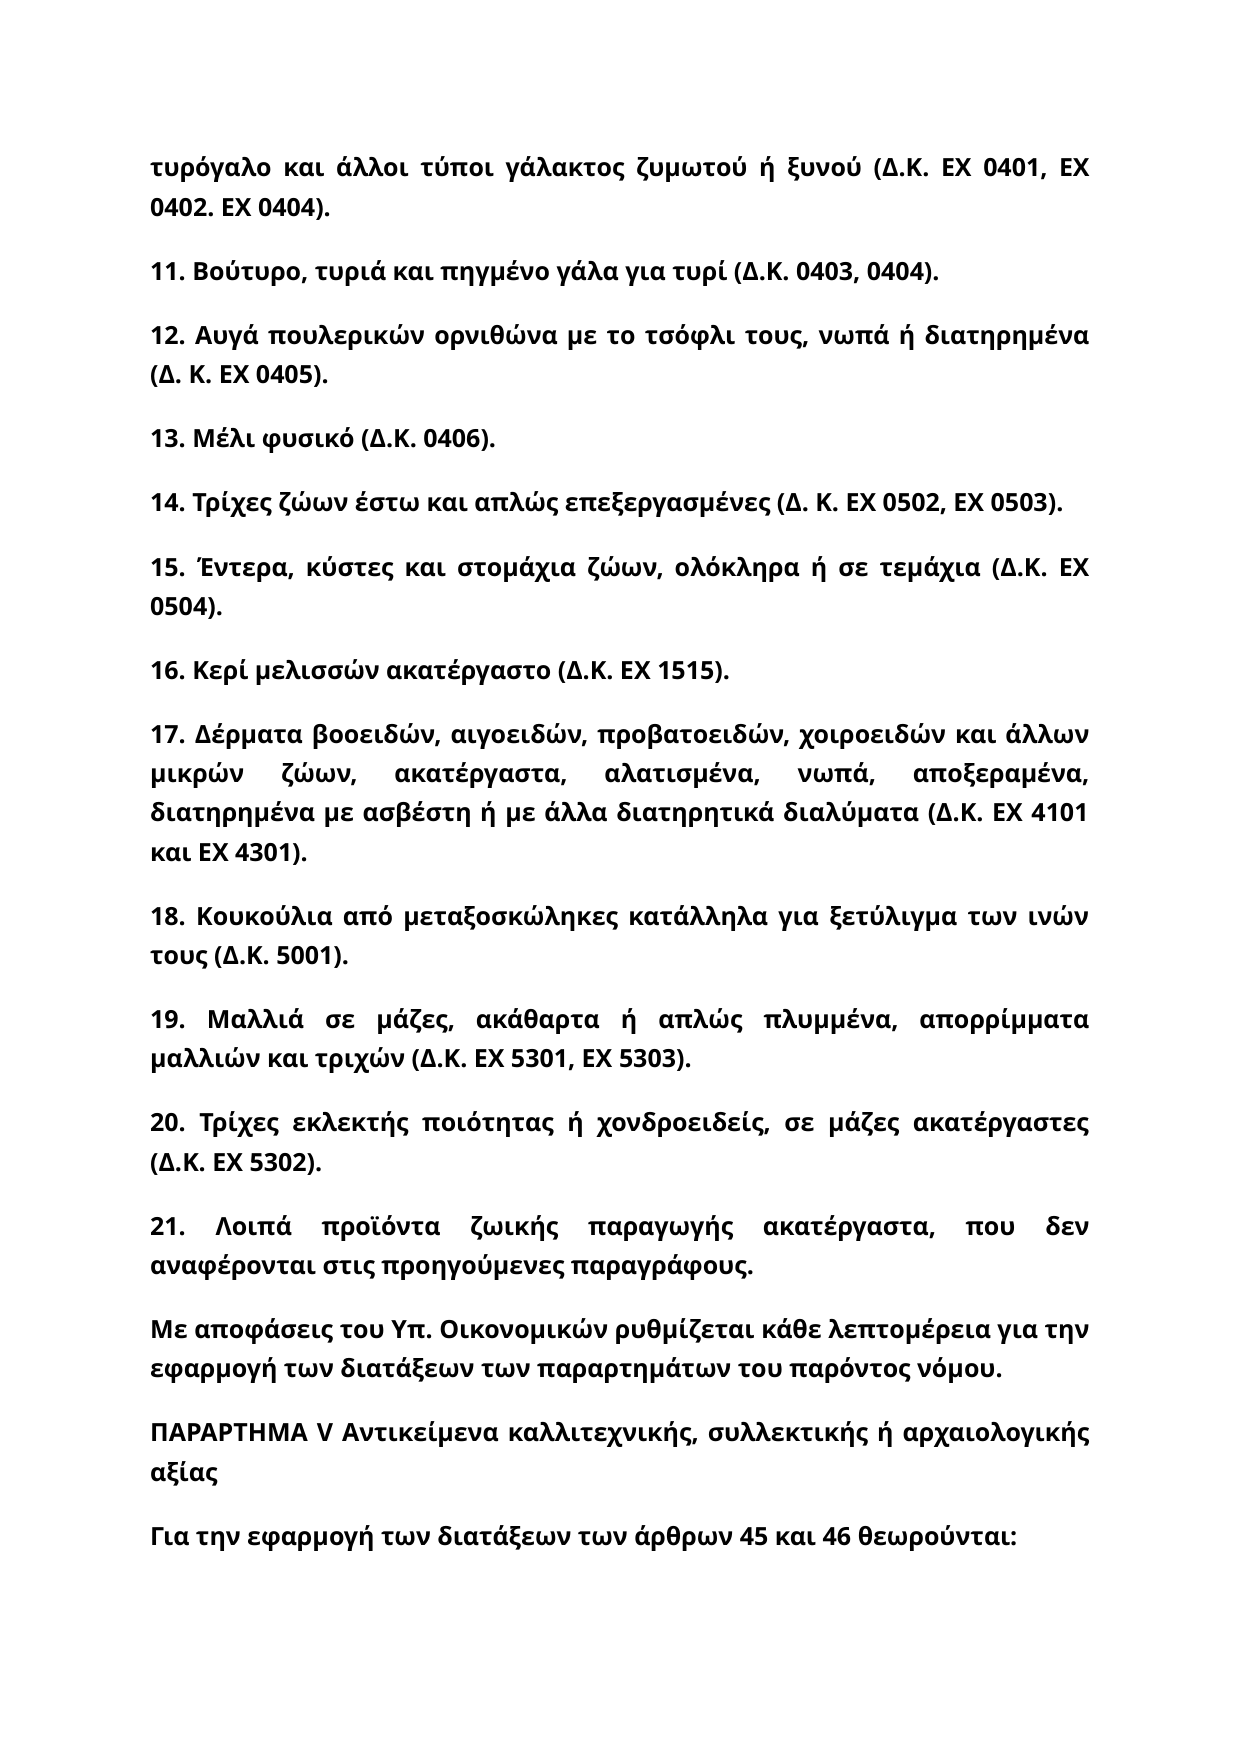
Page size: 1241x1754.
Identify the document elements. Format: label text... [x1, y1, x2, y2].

text Με αποφάσεις του Υπ. Οικονομικών ρυθμίζεται κάθε λεπτομέρεια για την εφαρμογή των διατάξεων των παραρτημάτων του παρόντος νόμου. [150, 1312, 1090, 1385]
text 12. Αυγά πουλερικών ορνιθώνα με το τσόφλι τους, νωπά ή διατηρημένα (Δ. Κ. ΕΧ 0405). [150, 317, 1090, 391]
text 16. Κερί μελισσών ακατέργαστο (Δ.Κ. ΕΧ 1515). [150, 652, 1090, 687]
text 18. Κουκούλια από μεταξοσκώληκες κατάλληλα για ξετύλιγμα των ινών τους (Δ.Κ. 5001). [150, 898, 1090, 972]
text 19. Μαλλιά σε μάζες, ακάθαρτα ή απλώς πλυμμένα, απορρίμματα μαλλιών και τριχών (Δ.Κ. ΕΧ 5301, ΕΧ 5303). [150, 1002, 1090, 1075]
text 15. Έντερα, κύστες και στομάχια ζώων, ολόκληρα ή σε τεμάχια (Δ.Κ. ΕΧ 0504). [150, 549, 1090, 622]
text 17. Δέρματα βοοειδών, αιγοειδών, προβατοειδών, χοιροειδών και άλλων μικρών ζώων, ακατέργαστα, αλατισμένα, νωπά, αποξεραμένα, διατηρημένα με ασβέστη ή με άλλα διατηρητικά διαλύματα (Δ.Κ. ΕΧ 4101 και ΕΧ 4301). [150, 717, 1090, 868]
text τυρόγαλο και άλλοι τύποι γάλακτος ζυμωτού ή ξυνού (Δ.Κ. ΕΧ 0401, ΕΧ 0402. ΕΧ 0404). [150, 150, 1090, 223]
text 14. Τρίχες ζώων έστω και απλώς επεξεργασμένες (Δ. Κ. ΕΧ 0502, ΕΧ 0503). [150, 485, 1090, 519]
text ΠΑΡΑΡΤΗΜΑ V Αντικείμενα καλλιτεχνικής, συλλεκτικής ή αρχαιολογικής αξίας [150, 1415, 1090, 1488]
text Για την εφαρμογή των διατάξεων των άρθρων 45 και 46 θεωρούνται: [150, 1518, 1090, 1552]
text 11. Βούτυρο, τυριά και πηγμένο γάλα για τυρί (Δ.Κ. 0403, 0404). [150, 253, 1090, 287]
text 13. Μέλι φυσικό (Δ.Κ. 0406). [150, 421, 1090, 455]
text 20. Τρίχες εκλεκτής ποιότητας ή χονδροειδείς, σε μάζες ακατέργαστες (Δ.Κ. ΕΧ 5302). [150, 1105, 1090, 1178]
text 21. Λοιπά προϊόντα ζωικής παραγωγής ακατέργαστα, που δεν αναφέρονται στις προηγούμενες παραγράφους. [150, 1208, 1090, 1282]
